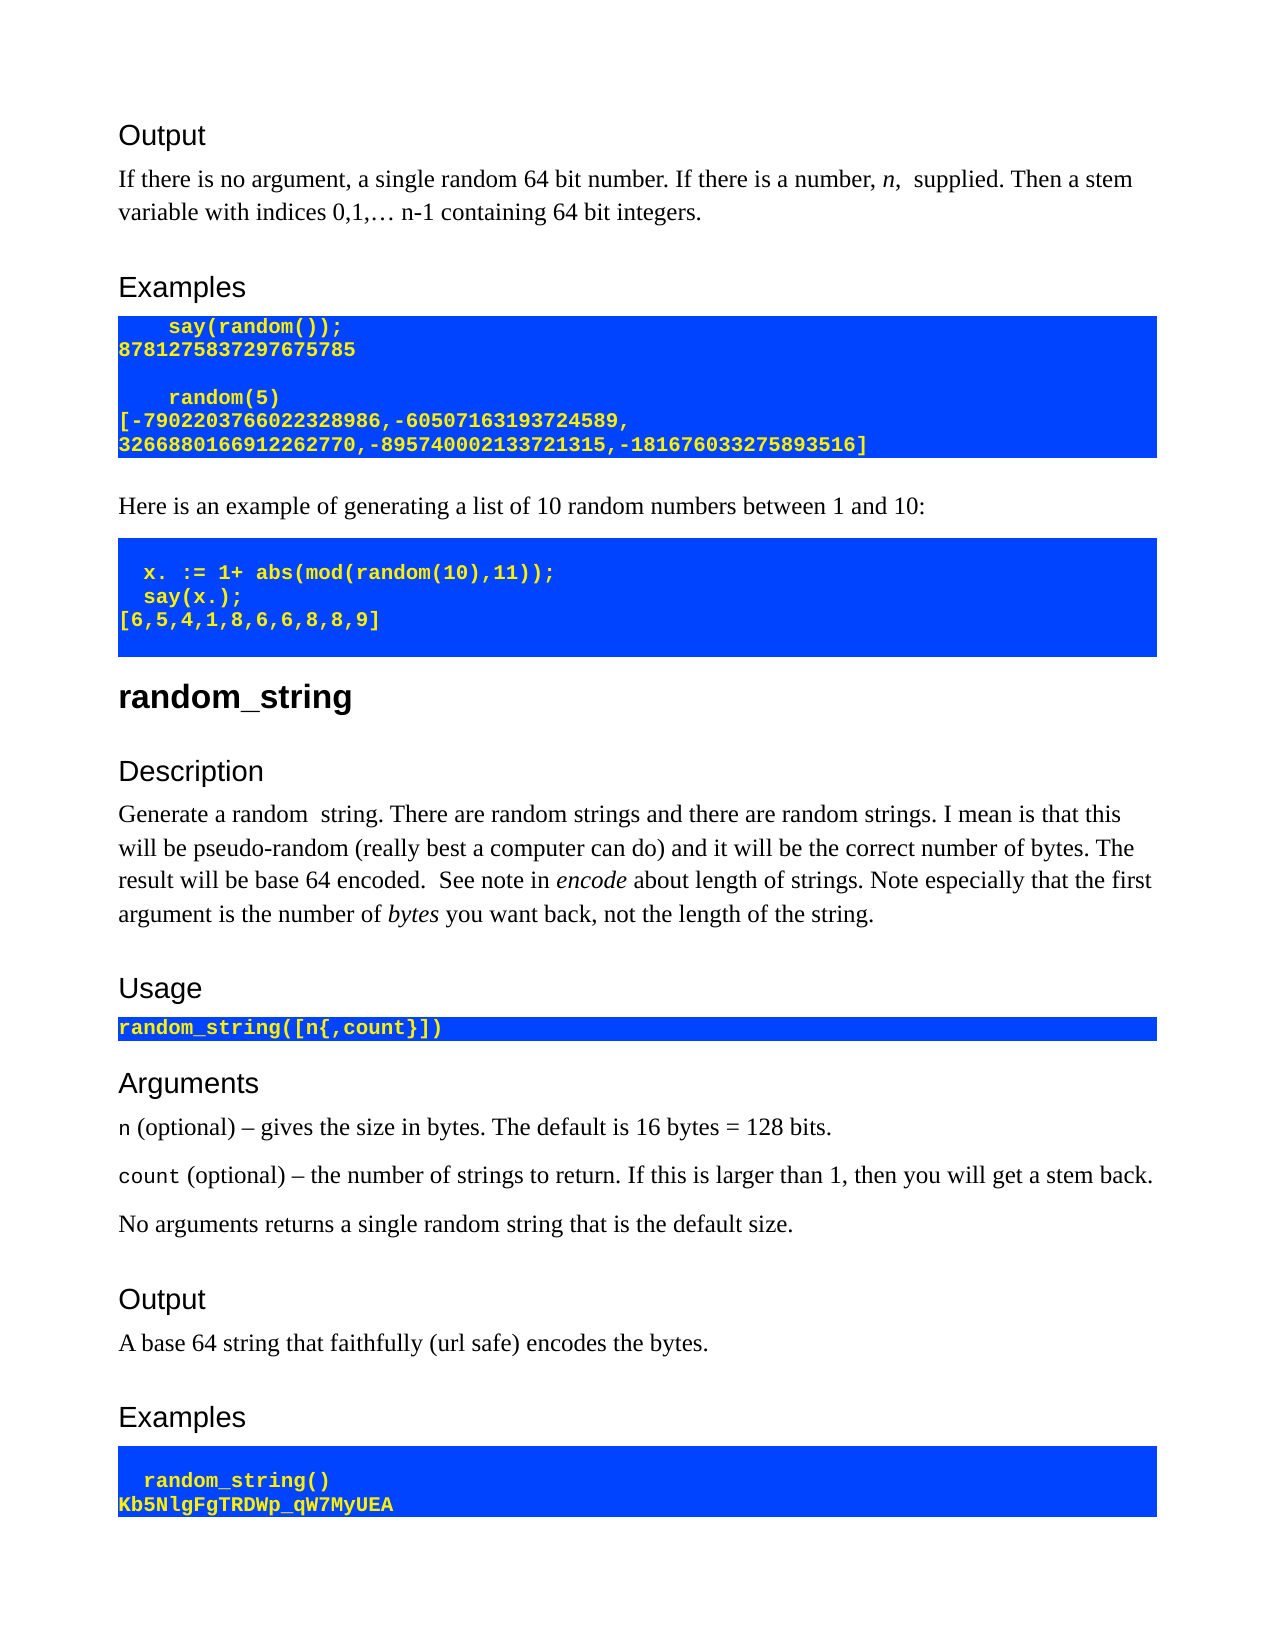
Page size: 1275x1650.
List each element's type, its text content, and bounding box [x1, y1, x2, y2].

text [6,5,4,1,8,6,6,8,8,9] [118, 609, 1157, 633]
text If there is no argument, a single random 64 bit number. If there is a number, n, supplied. Then a stem variable with indices 0,1,… n-1 containing 64 bit integers. [118, 164, 1157, 226]
text [-7902203766022328986,-60507163193724589, [118, 410, 1157, 434]
subtitle random_string [118, 677, 1157, 716]
subtitle Arguments [118, 1066, 1157, 1099]
text Here is an example of generating a list of 10 random numbers between 1 and 10: [118, 458, 1157, 519]
text say(random()); [118, 316, 1157, 339]
text 8781275837297675785 [118, 339, 1157, 363]
subtitle Usage [118, 971, 1157, 1005]
text say(x.); [118, 586, 1157, 609]
text random(5) [118, 387, 1157, 410]
text x. := 1+ abs(mod(random(10),11)); [118, 562, 1157, 586]
text Kb5NlgFgTRDWp_qW7MyUEA [118, 1494, 1157, 1517]
subtitle Description [118, 753, 1157, 787]
text Generate a random string. There are random strings and there are random strings. I mean is that this will be pseudo-random (really best a computer can do) and it will be the correct number of bytes. The result will be base 64 encoded. See note in encode about length of strings. Note especially that the first argument is the number of bytes you want back, not the length of the string. [118, 799, 1157, 927]
subtitle Examples [118, 1400, 1157, 1434]
subtitle Examples [118, 270, 1157, 303]
text random_string() [118, 1470, 1157, 1494]
subtitle Output [118, 1282, 1157, 1315]
text No arguments returns a single random string that is the default size. [118, 1209, 1157, 1238]
text count (optional) – the number of strings to return. If this is larger than 1, then you will get a stem back. [118, 1161, 1157, 1190]
text A base 64 string that faithfully (url safe) encodes the bytes. [118, 1328, 1157, 1356]
text random_string([n{,count}]) [118, 1017, 1157, 1041]
text 3266880166912262770,-895740002133721315,-181676033275893516] [118, 434, 1157, 458]
text n (optional) – gives the size in bytes. The default is 16 bytes = 128 bits. [118, 1112, 1157, 1142]
subtitle Output [118, 118, 1157, 152]
